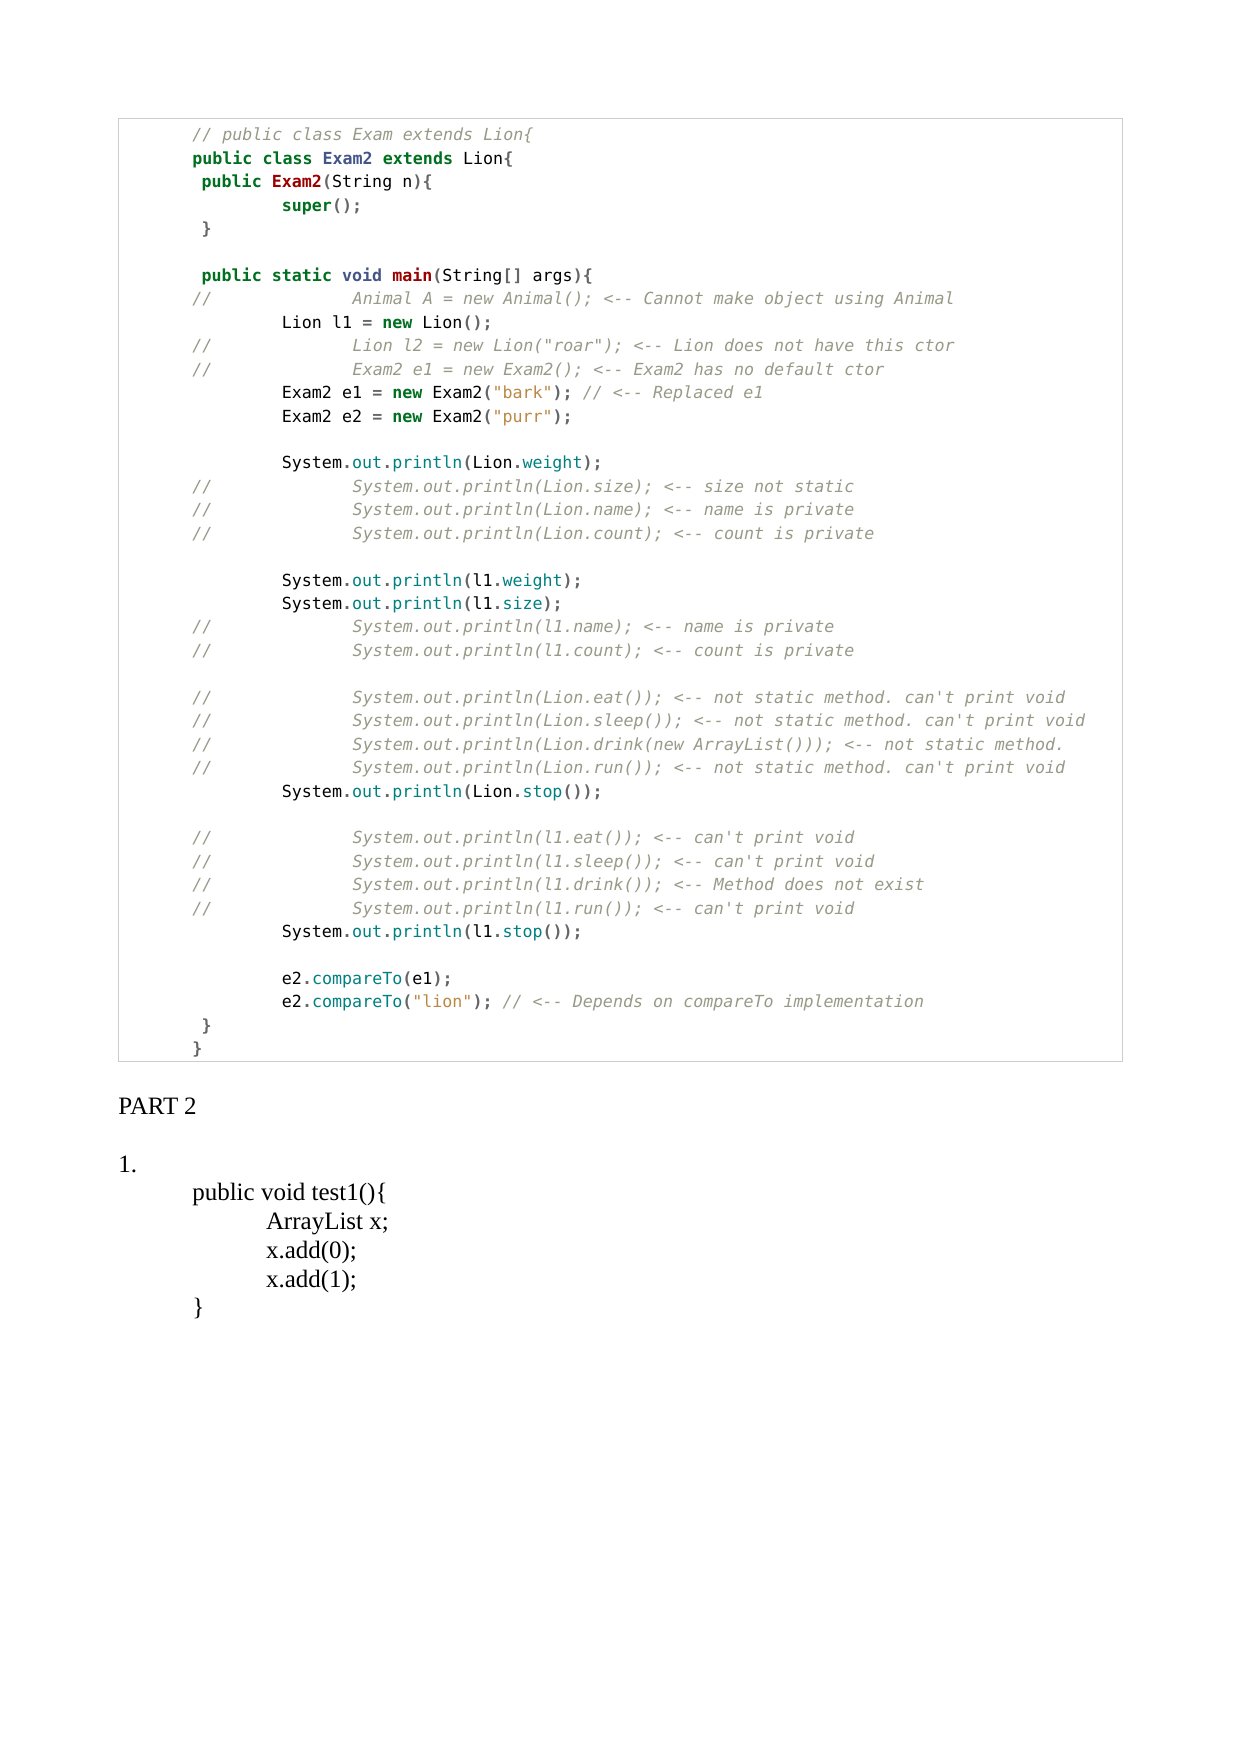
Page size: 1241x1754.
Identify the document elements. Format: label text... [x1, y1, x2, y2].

text e2.compareTo(e1); [119, 962, 1122, 985]
text // System.out.println(l1.count); <-- count is private [119, 634, 1122, 657]
text // System.out.println(Lion.eat()); <-- not static method. can't print void [119, 681, 1122, 704]
text // System.out.println(l1.run()); <-- can't print void [119, 892, 1122, 915]
text System.out.println(l1.size); [119, 587, 1122, 610]
text // System.out.println(Lion.drink(new ArrayList())); <-- not static method. [119, 727, 1122, 751]
text PART 2 [118, 1091, 1122, 1120]
text super(); [119, 188, 1122, 212]
text Exam2 e2 = new Exam2("purr"); [119, 399, 1122, 423]
text // System.out.println(Lion.run()); <-- not static method. can't print void [119, 751, 1122, 774]
text } [119, 212, 1122, 235]
text x.add(1); [118, 1264, 1122, 1292]
text // System.out.println(l1.name); <-- name is private [119, 610, 1122, 634]
text public class Exam2 extends Lion{ [119, 142, 1122, 165]
text // Lion l2 = new Lion("roar"); <-- Lion does not have this ctor [119, 329, 1122, 352]
text System.out.println(l1.weight); [119, 563, 1122, 587]
text x.add(0); [118, 1235, 1122, 1264]
text // System.out.println(l1.sleep()); <-- can't print void [119, 845, 1122, 868]
text // System.out.println(Lion.size); <-- size not static [119, 470, 1122, 493]
text // Animal A = new Animal(); <-- Cannot make object using Animal [119, 282, 1122, 306]
text public Exam2(String n){ [119, 165, 1122, 188]
text // System.out.println(l1.eat()); <-- can't print void [119, 821, 1122, 845]
text // Exam2 e1 = new Exam2(); <-- Exam2 has no default ctor [119, 352, 1122, 376]
text // System.out.println(Lion.count); <-- count is private [119, 517, 1122, 540]
text // System.out.println(Lion.sleep()); <-- not static method. can't print void [119, 704, 1122, 727]
text public void test1(){ [118, 1177, 1122, 1206]
text public static void main(String[] args){ [119, 259, 1122, 282]
text Exam2 e1 = new Exam2("bark"); // <-- Replaced e1 [119, 376, 1122, 399]
text } [119, 1032, 1122, 1061]
text // System.out.println(l1.drink()); <-- Method does not exist [119, 868, 1122, 892]
text // public class Exam extends Lion{ [119, 119, 1122, 142]
text 1. [118, 1149, 1122, 1177]
text } [119, 1009, 1122, 1032]
text e2.compareTo("lion"); // <-- Depends on compareTo implementation [119, 985, 1122, 1009]
text System.out.println(Lion.weight); [119, 446, 1122, 470]
text System.out.println(Lion.stop()); [119, 774, 1122, 798]
text System.out.println(l1.stop()); [119, 915, 1122, 938]
text ArrayList x; [118, 1206, 1122, 1235]
text // System.out.println(Lion.name); <-- name is private [119, 493, 1122, 517]
text Lion l1 = new Lion(); [119, 306, 1122, 329]
text } [118, 1292, 1122, 1321]
